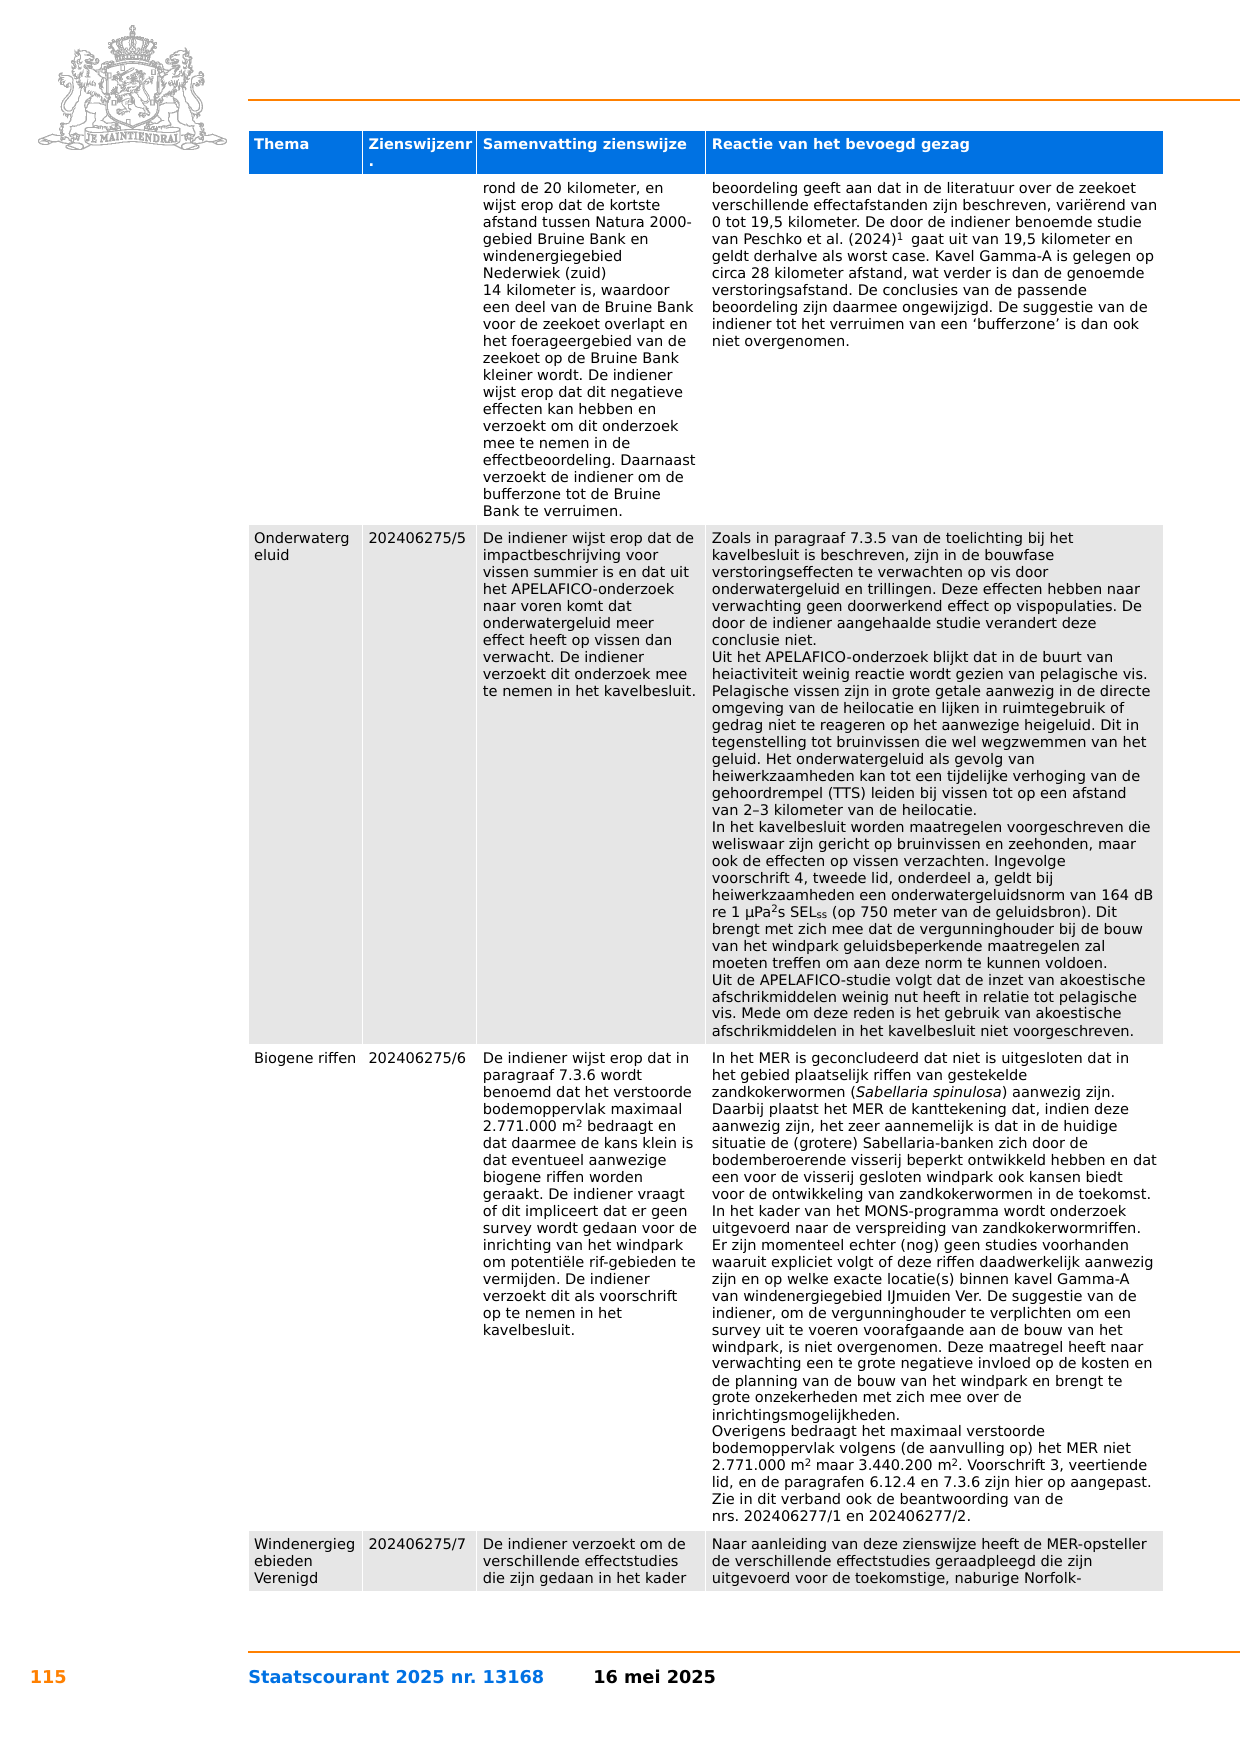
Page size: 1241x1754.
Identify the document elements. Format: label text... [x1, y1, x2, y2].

table_cell [363, 175, 476, 524]
table_cell beoordeling geeft aan dat in de literatuur over de zeekoet verschillende effectafstanden zijn beschreven, variërend van 0 tot 19,5 kilometer. De door de indiener benoemde studie van Peschko et al. (2024)1 gaat uit van 19,5 kilometer en geldt derhalve als worst case. Kavel Gamma-A is gelegen op circa 28 kilometer afstand, wat verder is dan de genoemde verstoringsafstand. De conclusies van de passende beoordeling zijn daarmee ongewijzigd. De suggestie van de indiener tot het verruimen van een ‘bufferzone’ is dan ook niet overgenomen. [706, 175, 1163, 524]
table_header Reactie van het bevoegd gezag [706, 131, 1163, 174]
table_cell 202406275/7 [363, 1531, 476, 1591]
table_cell 202406275/5 [363, 525, 476, 1044]
table_header Samenvatting zienswijze [477, 131, 705, 174]
table_header Thema [249, 131, 362, 174]
table_cell Onderwatergeluid [249, 525, 362, 1044]
table_cell [249, 175, 362, 524]
table_cell Naar aanleiding van deze zienswijze heeft de MER-opsteller de verschillende effectstudies geraadpleegd die zijn uitgevoerd voor de toekomstige, naburige Norfolk- [706, 1531, 1163, 1591]
table_cell De indiener verzoekt om de verschillende effectstudies die zijn gedaan in het kader [477, 1531, 705, 1591]
table_cell 202406275/6 [363, 1045, 476, 1530]
picture [38, 25, 227, 150]
table_cell Zoals in paragraaf 7.3.5 van de toelichting bij het kavelbesluit is beschreven, zijn in de bouwfase verstoringseffecten te verwachten op vis door onderwatergeluid en trillingen. Deze effecten hebben naar verwachting geen doorwerkend effect op vispopulaties. De door de indiener aangehaalde studie verandert deze conclusie niet. Uit het APELAFICO-onderzoek blijkt dat in de buurt van heiactiviteit weinig reactie wordt gezien van pelagische vis. Pelagische vissen zijn in grote getale aanwezig in de directe omgeving van de heilocatie en lijken in ruimtegebruik of gedrag niet te reageren op het aanwezige heigeluid. Dit in tegenstelling tot bruinvissen die wel wegzwemmen van het geluid. Het onderwatergeluid als gevolg van heiwerkzaamheden kan tot een tijdelijke verhoging van de gehoordrempel (TTS) leiden bij vissen tot op een afstand van 2–3 kilometer van de heilocatie. In het kavelbesluit worden maatregelen voorgeschreven die weliswaar zijn gericht op bruinvissen en zeehonden, maar ook de effecten op vissen verzachten. Ingevolge voorschrift 4, tweede lid, onderdeel a, geldt bij heiwerkzaamheden een onderwatergeluidsnorm van 164 dB re 1 µPa2s SELss (op 750 meter van de geluidsbron). Dit brengt met zich mee dat de vergunninghouder bij de bouw van het windpark geluidsbeperkende maatregelen zal moeten treffen om aan deze norm te kunnen voldoen. Uit de APELAFICO-studie volgt dat de inzet van akoestische afschrikmiddelen weinig nut heeft in relatie tot pelagische vis. Mede om deze reden is het gebruik van akoestische afschrikmiddelen in het kavelbesluit niet voorgeschreven. [706, 525, 1163, 1044]
table_cell Windenergiegebieden Verenigd [249, 1531, 362, 1591]
table_cell rond de 20 kilometer, en wijst erop dat de kortste afstand tussen Natura 2000-gebied Bruine Bank en windenergiegebied Nederwiek (zuid) 14 kilometer is, waardoor een deel van de Bruine Bank voor de zeekoet overlapt en het foerageergebied van de zeekoet op de Bruine Bank kleiner wordt. De indiener wijst erop dat dit negatieve effecten kan hebben en verzoekt om dit onderzoek mee te nemen in de effectbeoordeling. Daarnaast verzoekt de indiener om de bufferzone tot de Bruine Bank te verruimen. [477, 175, 705, 524]
table_header Zienswijzenr. [363, 131, 476, 174]
table_cell De indiener wijst erop dat de impactbeschrijving voor vissen summier is en dat uit het APELAFICO-onderzoek naar voren komt dat onderwatergeluid meer effect heeft op vissen dan verwacht. De indiener verzoekt dit onderzoek mee te nemen in het kavelbesluit. [477, 525, 705, 1044]
table_cell Biogene riffen [249, 1045, 362, 1530]
table_cell De indiener wijst erop dat in paragraaf 7.3.6 wordt benoemd dat het verstoorde bodemoppervlak maximaal 2.771.000 m2 bedraagt en dat daarmee de kans klein is dat eventueel aanwezige biogene riffen worden geraakt. De indiener vraagt of dit impliceert dat er geen survey wordt gedaan voor de inrichting van het windpark om potentiële rif-gebieden te vermijden. De indiener verzoekt dit als voorschrift op te nemen in het kavelbesluit. [477, 1045, 705, 1530]
table_cell In het MER is geconcludeerd dat niet is uitgesloten dat in het gebied plaatselijk riffen van gestekelde zandkokerwormen (Sabellaria spinulosa) aanwezig zijn. Daarbij plaatst het MER de kanttekening dat, indien deze aanwezig zijn, het zeer aannemelijk is dat in de huidige situatie de (grotere) Sabellaria-banken zich door de bodemberoerende visserij beperkt ontwikkeld hebben en dat een voor de visserij gesloten windpark ook kansen biedt voor de ontwikkeling van zandkokerwormen in de toekomst. In het kader van het MONS-programma wordt onderzoek uitgevoerd naar de verspreiding van zandkokerwormriffen. Er zijn momenteel echter (nog) geen studies voorhanden waaruit expliciet volgt of deze riffen daadwerkelijk aanwezig zijn en op welke exacte locatie(s) binnen kavel Gamma-A van windenergiegebied IJmuiden Ver. De suggestie van de indiener, om de vergunninghouder te verplichten om een survey uit te voeren voorafgaande aan de bouw van het windpark, is niet overgenomen. Deze maatregel heeft naar verwachting een te grote negatieve invloed op de kosten en de planning van de bouw van het windpark en brengt te grote onzekerheden met zich mee over de inrichtingsmogelijkheden. Overigens bedraagt het maximaal verstoorde bodemoppervlak volgens (de aanvulling op) het MER niet 2.771.000 m2 maar 3.440.200 m2. Voorschrift 3, veertiende lid, en de paragrafen 6.12.4 en 7.3.6 zijn hier op aangepast. Zie in dit verband ook de beantwoording van de nrs. 202406277/1 en 202406277/2. [706, 1045, 1163, 1530]
